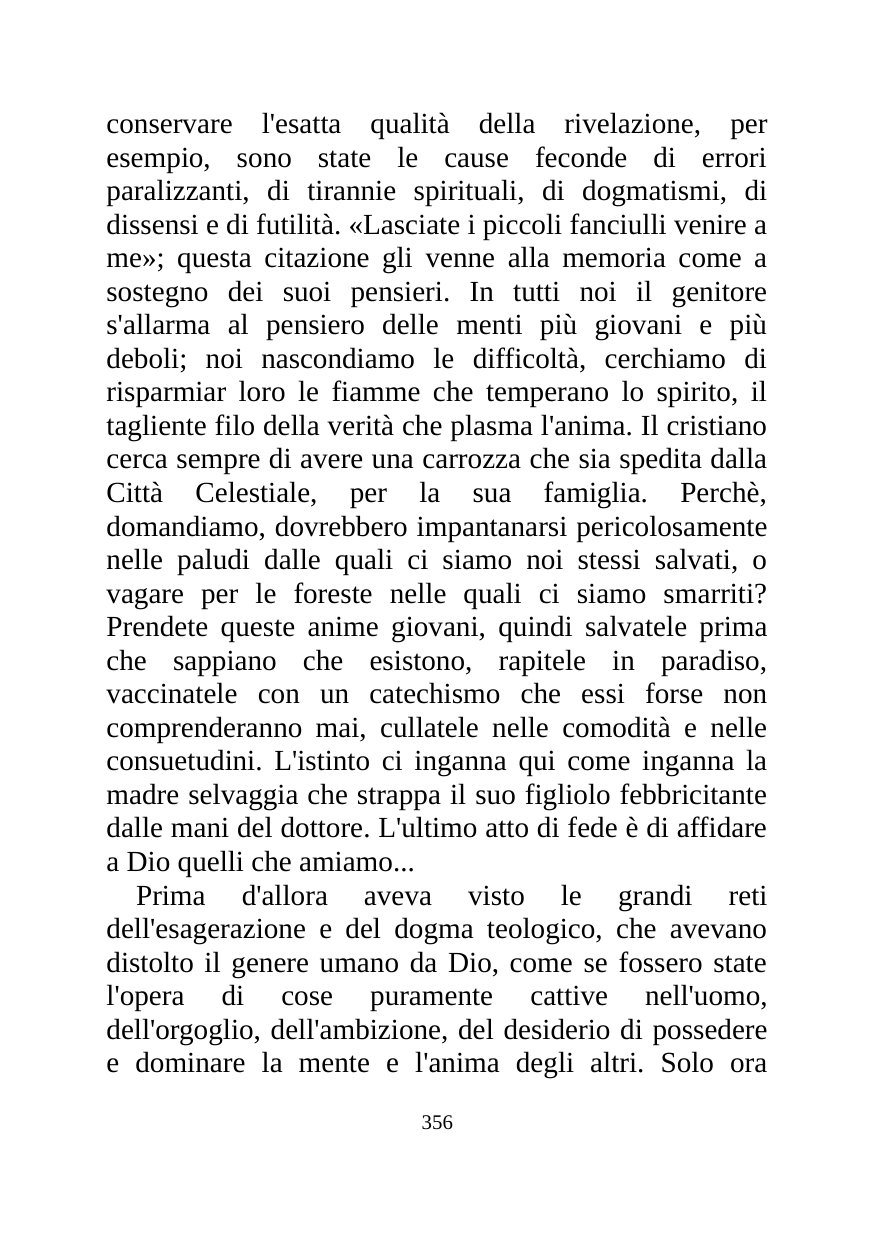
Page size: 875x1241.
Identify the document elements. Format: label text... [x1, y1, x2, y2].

text conservare l'esatta qualità della rivelazione, per esempio, sono state le cause feconde di errori paralizzanti, di tirannie spirituali, di dogmatismi, di dissensi e di futilità. «Lasciate i piccoli fanciulli venire a me»; questa citazione gli venne alla memoria come a sostegno dei suoi pensieri. In tutti noi il genitore s'allarma al pensiero delle menti più giovani e più deboli; noi nascondiamo le difficoltà, cerchiamo di risparmiar loro le fiamme che temperano lo spirito, il tagliente filo della verità che plasma l'anima. Il cristiano cerca sempre di avere una carrozza che sia spedita dalla Città Celestiale, per la sua famiglia. Perchè, domandiamo, dovrebbero impantanarsi pericolosamente nelle paludi dalle quali ci siamo noi stessi salvati, o vagare per le foreste nelle quali ci siamo smarriti? Prendete queste anime giovani, quindi salvatele prima che sappiano che esistono, rapitele in paradiso, vaccinatele con un catechismo che essi forse non comprenderanno mai, cullatele nelle comodità e nelle consuetudini. L'istinto ci inganna qui come inganna la madre selvaggia che strappa il suo figliolo febbricitante dalle mani del dottore. L'ultimo atto di fede è di affidare a Dio quelli che amiamo... [106, 106, 768, 878]
text Prima d'allora aveva visto le grandi reti dell'esagerazione e del dogma teologico, che avevano distolto il genere umano da Dio, come se fossero state l'opera di cose puramente cattive nell'uomo, dell'orgoglio, dell'ambizione, del desiderio di possedere e dominare la mente e l'anima degli altri. Solo ora [106, 878, 768, 1079]
